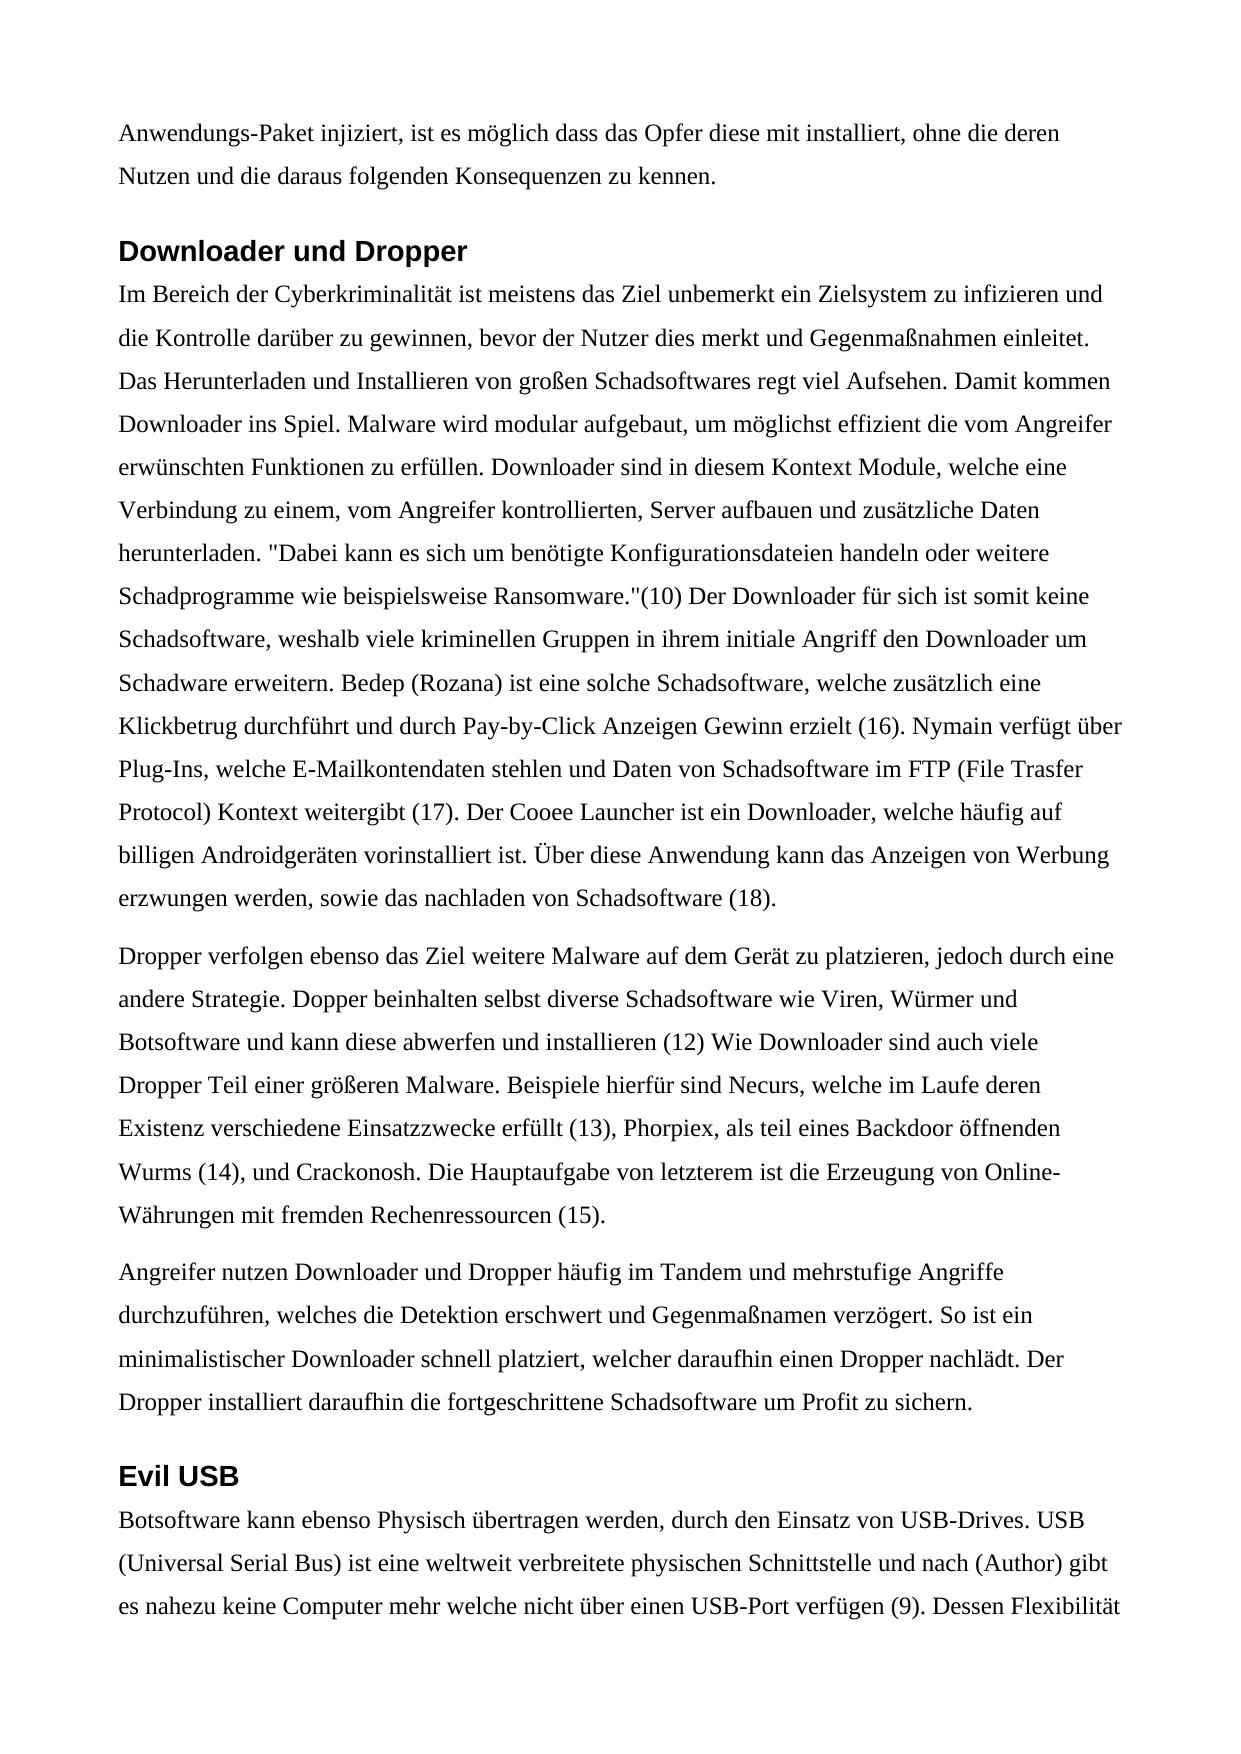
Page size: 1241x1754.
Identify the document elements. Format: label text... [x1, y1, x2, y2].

text Dropper verfolgen ebenso das Ziel weitere Malware auf dem Gerät zu platzieren, jedoch durch eine andere Strategie. Dopper beinhalten selbst diverse Schadsoftware wie Viren, Würmer und Botsoftware und kann diese abwerfen und installieren (12) Wie Downloader sind auch viele Dropper Teil einer größeren Malware. Beispiele hierfür sind Necurs, welche im Laufe deren Existenz verschiedene Einsatzzwecke erfüllt (13), Phorpiex, als teil eines Backdoor öffnenden Wurms (14), und Crackonosh. Die Hauptaufgabe von letzterem ist die Erzeugung von Online-Währungen mit fremden Rechenressourcen (15). [118, 941, 1122, 1228]
text Im Bereich der Cyberkriminalität ist meistens das Ziel unbemerkt ein Zielsystem zu infizieren und die Kontrolle darüber zu gewinnen, bevor der Nutzer dies merkt und Gegenmaßnahmen einleitet. Das Herunterladen und Installieren von großen Schadsoftwares regt viel Aufsehen. Damit kommen Downloader ins Spiel. Malware wird modular aufgebaut, um möglichst effizient die vom Angreifer erwünschten Funktionen zu erfüllen. Downloader sind in diesem Kontext Module, welche eine Verbindung zu einem, vom Angreifer kontrollierten, Server aufbauen und zusätzliche Daten herunterladen. "Dabei kann es sich um benötigte Konfigurationsdateien handeln oder weitere Schadprogramme wie beispielsweise Ransomware."(10) Der Downloader für sich ist somit keine Schadsoftware, weshalb viele kriminellen Gruppen in ihrem initiale Angriff den Downloader um Schadware erweitern. Bedep (Rozana) ist eine solche Schadsoftware, welche zusätzlich eine Klickbetrug durchführt und durch Pay-by-Click Anzeigen Gewinn erzielt (16). Nymain verfügt über Plug-Ins, welche E-Mailkontendaten stehlen und Daten von Schadsoftware im FTP (File Trasfer Protocol) Kontext weitergibt (17). Der Cooee Launcher ist ein Downloader, welche häufig auf billigen Androidgeräten vorinstalliert ist. Über diese Anwendung kann das Anzeigen von Werbung erzwungen werden, sowie das nachladen von Schadsoftware (18). [118, 279, 1122, 912]
subtitle Downloader und Dropper [118, 233, 1122, 267]
text Anwendungs-Paket injiziert, ist es möglich dass das Opfer diese mit installiert, ohne die deren Nutzen und die daraus folgenden Konsequenzen zu kennen. [118, 118, 1122, 190]
text Botsoftware kann ebenso Physisch übertragen werden, durch den Einsatz von USB-Drives. USB (Universal Serial Bus) ist eine weltweit verbreitete physischen Schnittstelle und nach (Author) gibt es nahezu keine Computer mehr welche nicht über einen USB-Port verfügen (9). Dessen Flexibilität [118, 1505, 1122, 1620]
subtitle Evil USB [118, 1459, 1122, 1493]
text Angreifer nutzen Downloader und Dropper häufig im Tandem und mehrstufige Angriffe durchzuführen, welches die Detektion erschwert und Gegenmaßnamen verzögert. So ist ein minimalistischer Downloader schnell platziert, welcher daraufhin einen Dropper nachlädt. Der Dropper installiert daraufhin die fortgeschrittene Schadsoftware um Profit zu sichern. [118, 1257, 1122, 1416]
